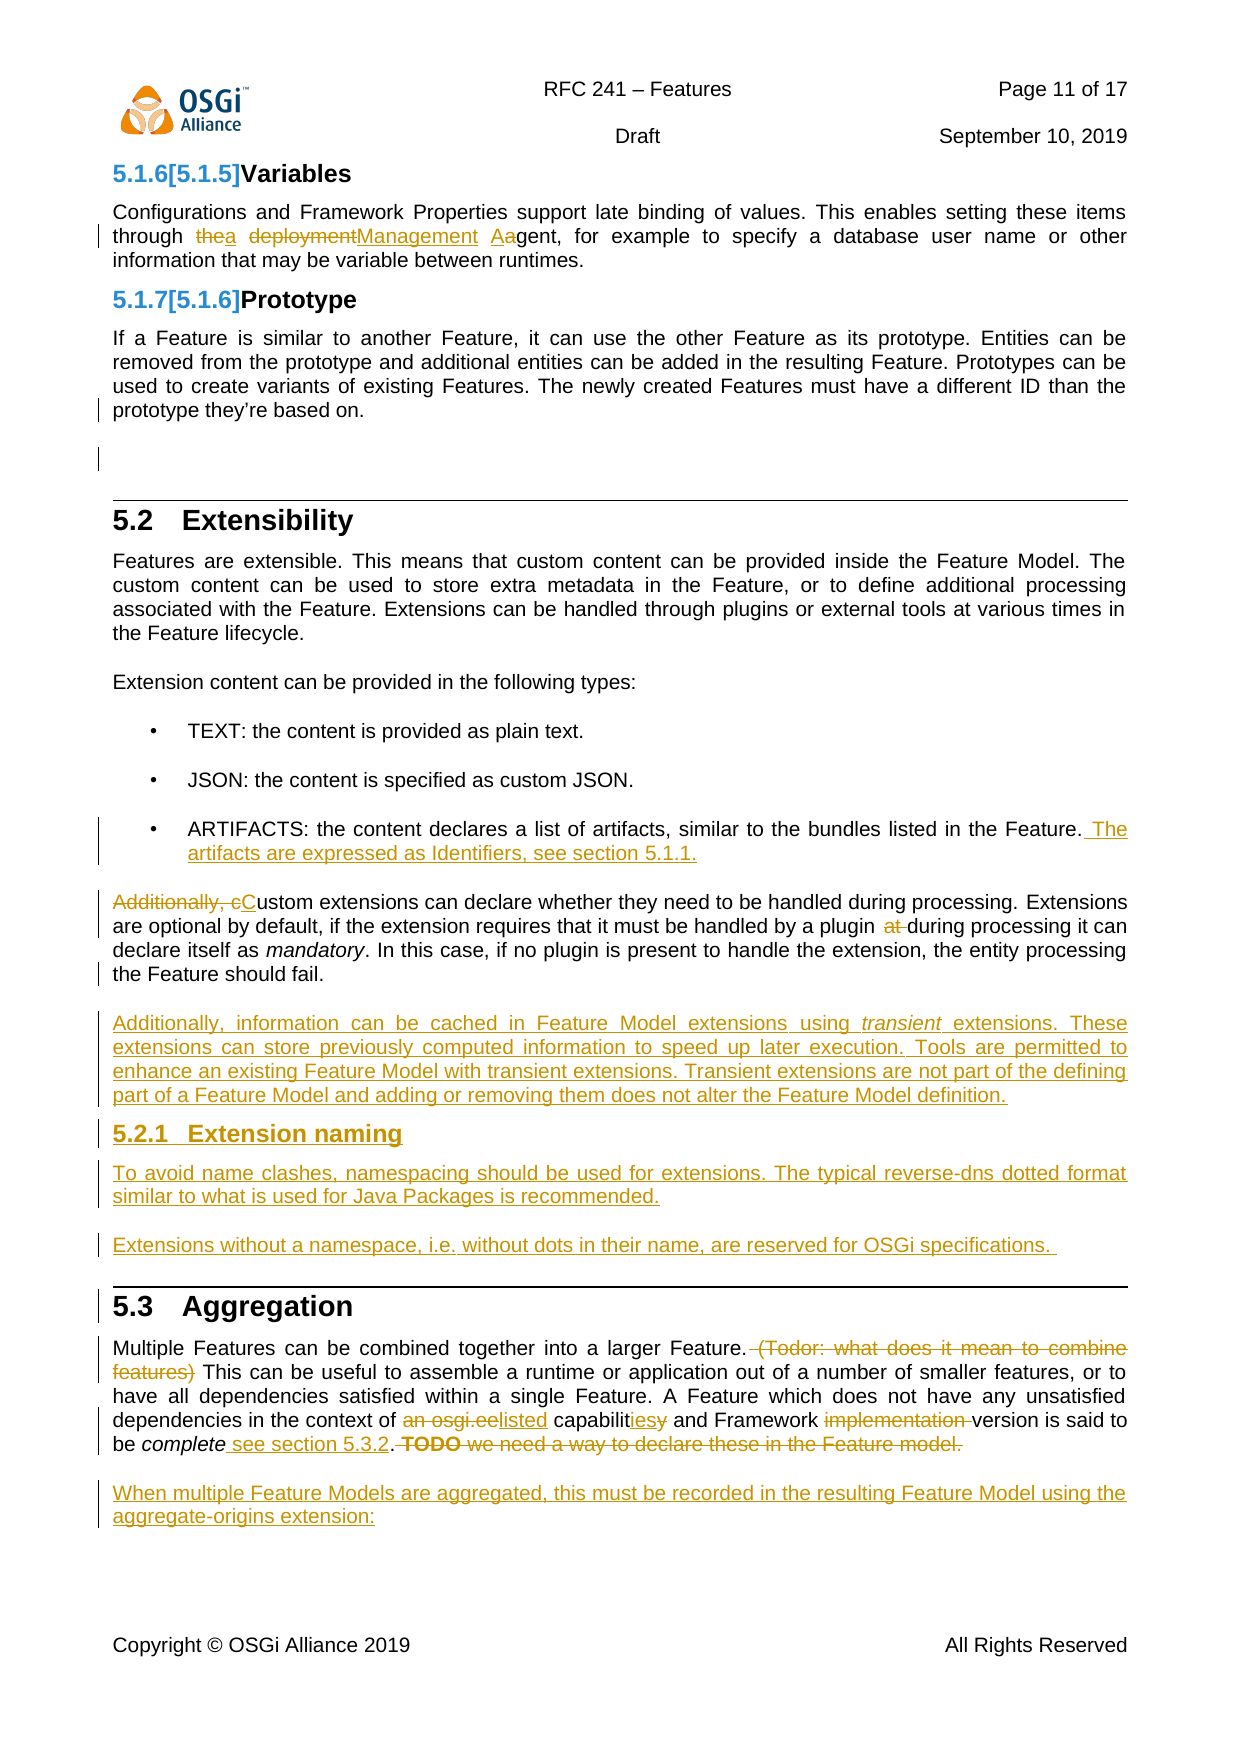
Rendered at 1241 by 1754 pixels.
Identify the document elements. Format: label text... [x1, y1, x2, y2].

picture [113, 78, 257, 142]
text Extension content can be provided in the following types: [112, 670, 1128, 694]
text When multiple Feature Models are aggregated, this must be recorded in the resulting Feature Model using the aggregate-origins extension: [112, 1480, 1128, 1528]
list TEXT: the content is provided as plain text. [150, 719, 1128, 743]
text enhance an existing Feature Model with transient extensions. Transient extensions are not part of the defining [112, 1057, 1128, 1080]
text extensions can store previously computed information to speed up later execution. Tools are permitted to [112, 1033, 1128, 1056]
subtitle Prototype [112, 284, 1128, 313]
text Extensions without a namespace, i.e. without dots in their name, are reserved for OSGi specifications. [112, 1233, 1128, 1257]
subtitle Variables [112, 159, 1128, 188]
subtitle Aggregation [112, 1287, 1128, 1323]
text To avoid name clashes, namespacing should be used for extensions. The typical reverse-dns dotted format [112, 1160, 1128, 1181]
list ARTIFACTS: the content declares a list of artifacts, similar to the bundles listed in the Feature. The artifacts are expressed as Identifiers, see section 5.1.1. [150, 817, 1128, 865]
text part of a Feature Model and adding or removing them does not alter the Feature Model definition. [112, 1081, 1128, 1107]
subtitle Extensibility [112, 501, 1128, 536]
text Additionally, information can be cached in Feature Model extensions using transient extensions. These [112, 1011, 1128, 1032]
text Features are extensible. This means that custom content can be provided inside the Feature Model. The custom content can be used to store extra metadata in the Feature, or to define additional processing associated with the Feature. Extensions can be handled through plugins or external tools at various times in the Feature lifecycle. [112, 549, 1128, 645]
subtitle Extension naming [112, 1119, 1128, 1148]
text If a Feature is similar to another Feature, it can use the other Feature as its prototype. Entities can be removed from the prototype and additional entities can be added in the resulting Feature. Prototypes can be used to create variants of existing Features. The newly created Features must have a different ID than the prototype they’re based on. [112, 326, 1128, 422]
text Custom extensions can declare whether they need to be handled during processing. Extensions are optional by default, if the extension requires that it must be handled by a plugin during processing it can declare itself as mandatory. In this case, if no plugin is present to handle the extension, the entity processing the Feature should fail. [112, 890, 1128, 986]
text Configurations and Framework Properties support late binding of values. This enables setting these items through a Management Agent, for example to specify a database user name or other information that may be variable between runtimes. [112, 200, 1128, 272]
text Multiple Features can be combined together into a larger Feature. This can be useful to assemble a runtime or application out of a number of smaller features, or to have all dependencies satisfied within a single Feature. A Feature which does not have any unsatisfied dependencies in the context of listed capabilities and Framework version is said to be complete see section 5.3.2. [112, 1336, 1128, 1455]
list JSON: the content is specified as custom JSON. [150, 768, 1128, 792]
text similar to what is used for Java Packages is recommended. [112, 1182, 1128, 1208]
